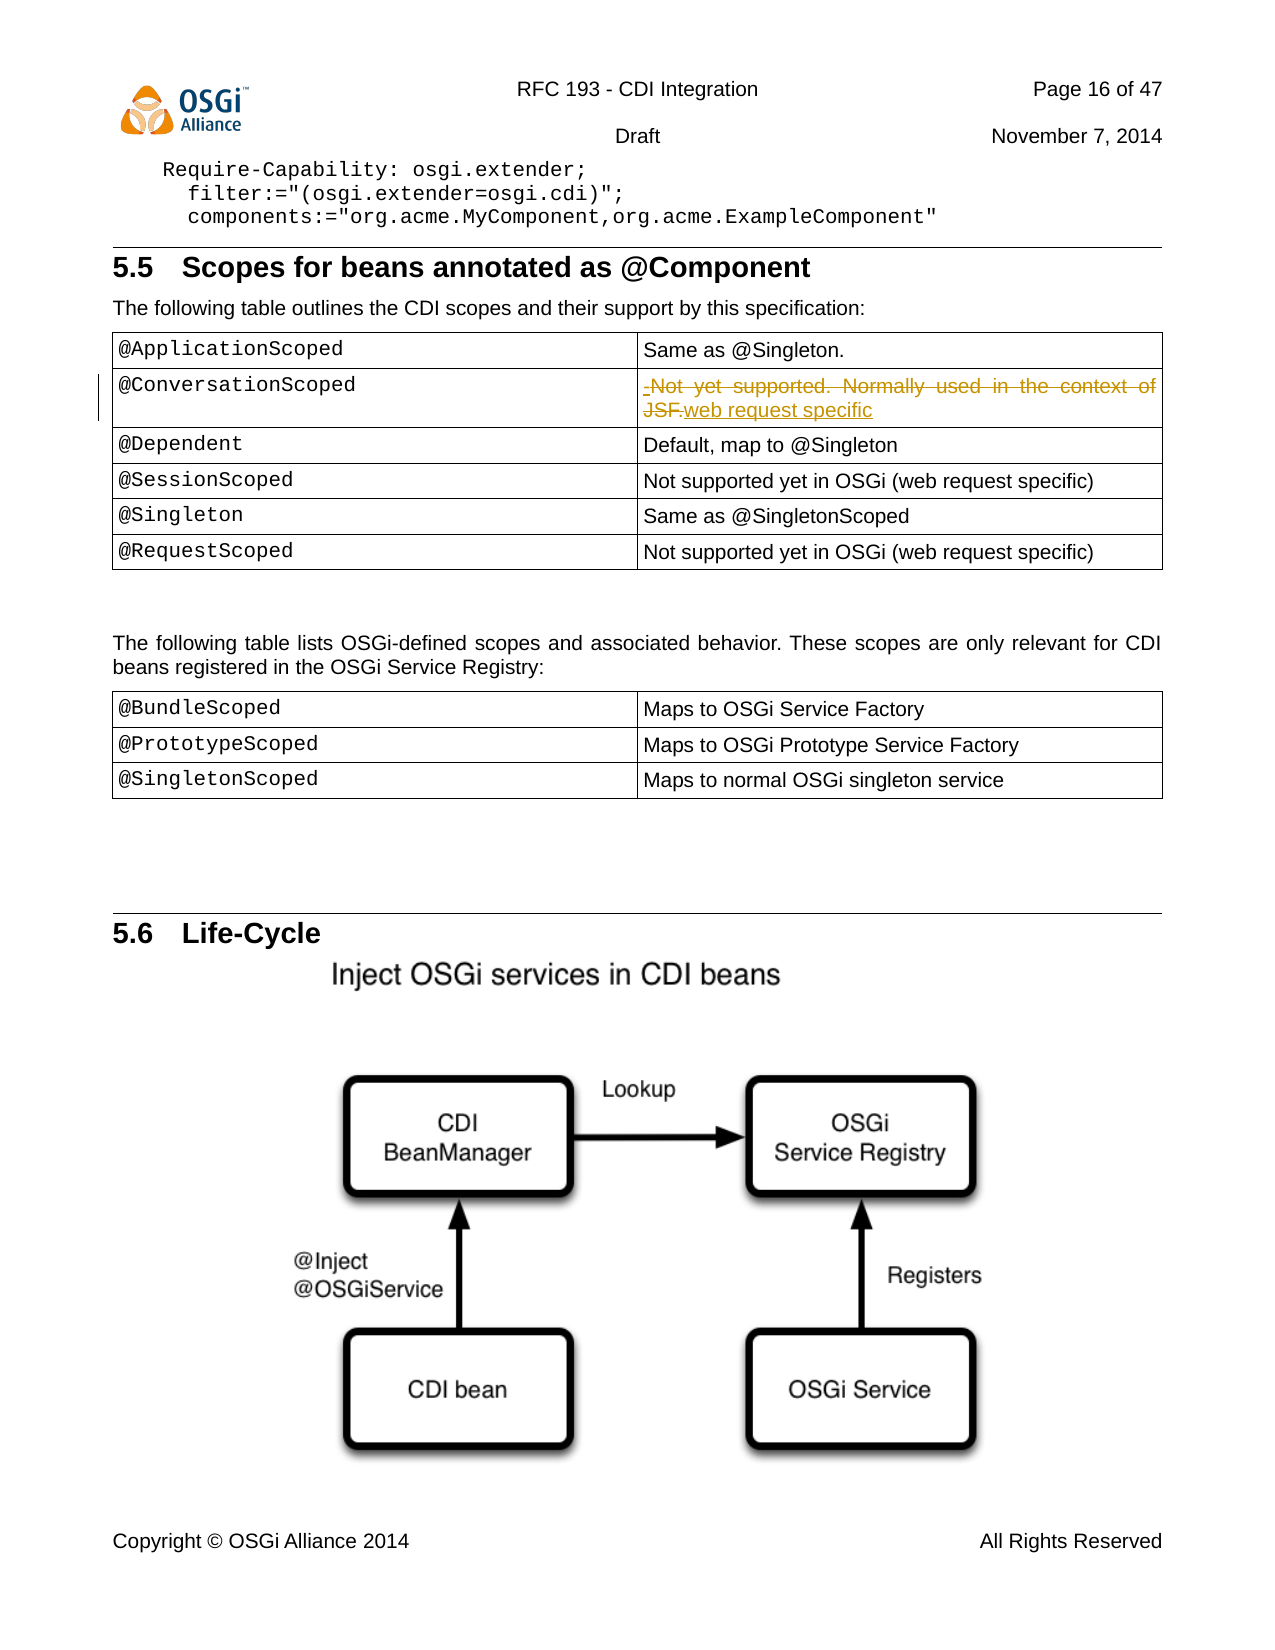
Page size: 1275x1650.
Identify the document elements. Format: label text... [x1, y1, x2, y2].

table_cell Not supported yet in OSGi (web request specific) [638, 464, 1162, 498]
table_header Same as @Singleton. [638, 333, 1162, 368]
table_cell @PrototypeScoped [113, 728, 637, 762]
table_cell @SessionScoped [113, 464, 637, 498]
table_cell @Dependent [113, 428, 637, 463]
table_cell Default, map to @Singleton [638, 428, 1162, 463]
table_cell @Singleton [113, 499, 637, 534]
table_cell -web request specific [638, 369, 1162, 427]
table_cell @ConversationScoped [113, 369, 637, 427]
text Require-Capability: osgi.extender; [112, 159, 1162, 183]
table_cell Same as @SingletonScoped [638, 499, 1162, 534]
table_cell @SingletonScoped [113, 763, 637, 798]
table_header @BundleScoped [113, 692, 637, 727]
table_header @ApplicationScoped [113, 333, 637, 368]
table_cell Not supported yet in OSGi (web request specific) [638, 535, 1162, 569]
text components:="org.acme.MyComponent,org.acme.ExampleComponent" [112, 206, 1162, 230]
text The following table lists OSGi-defined scopes and associated behavior. These scopes are only relevant for CDI beans registered in the OSGi Service Registry: [112, 631, 1162, 679]
subtitle Scopes for beans annotated as @Component [112, 248, 1162, 283]
table_header Maps to OSGi Service Factory [638, 692, 1162, 727]
picture [113, 78, 257, 142]
table_cell Maps to OSGi Prototype Service Factory [638, 728, 1162, 762]
subtitle Life-Cycle [112, 914, 1162, 949]
text The following table outlines the CDI scopes and their support by this specification: [112, 296, 1162, 320]
table_cell Maps to normal OSGi singleton service [638, 763, 1162, 798]
table_cell @RequestScoped [113, 535, 637, 569]
picture [286, 949, 989, 1468]
text filter:="(osgi.extender=osgi.cdi)"; [112, 183, 1162, 206]
